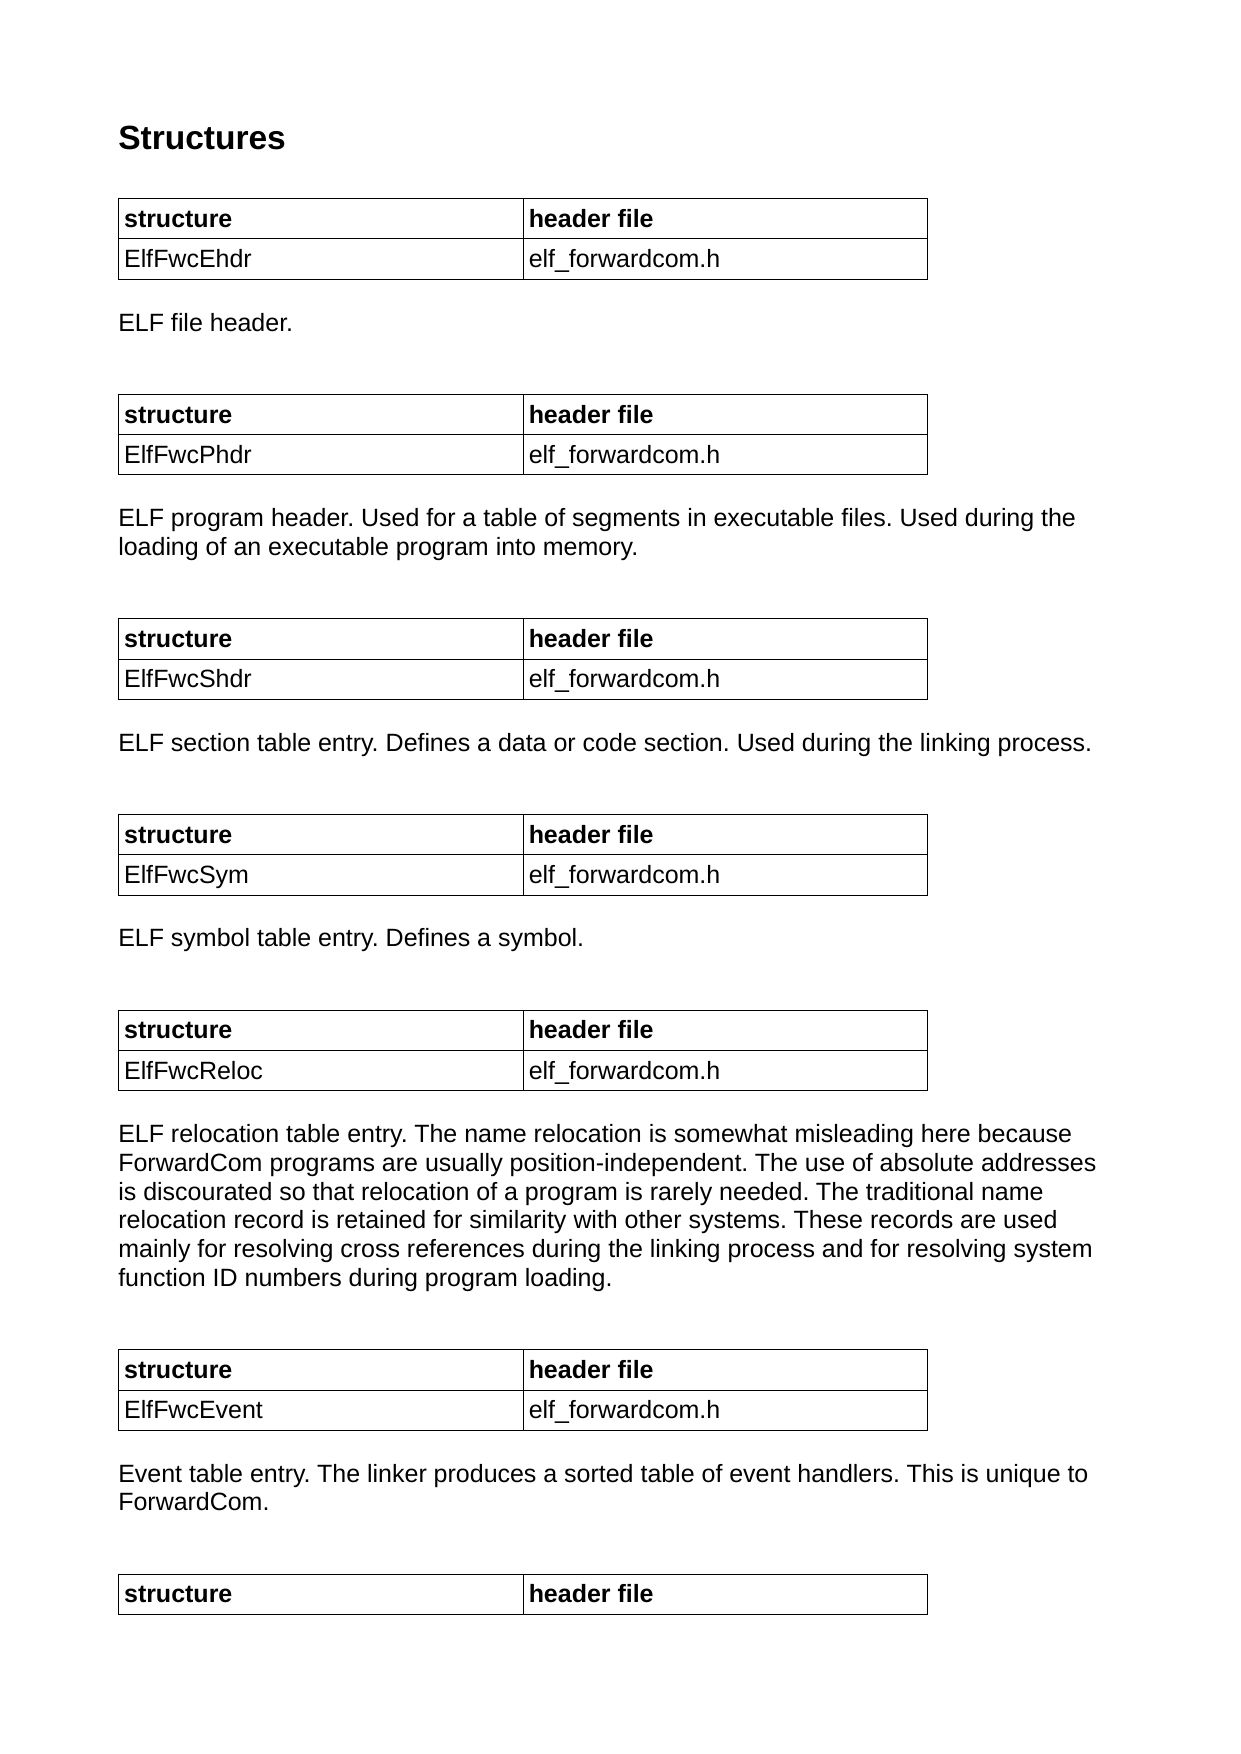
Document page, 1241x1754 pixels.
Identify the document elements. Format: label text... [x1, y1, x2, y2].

text ELF relocation table entry. The name relocation is somewhat misleading here because ForwardCom programs are usually position-independent. The use of absolute addresses is discourated so that relocation of a program is rarely needed. The traditional name relocation record is retained for similarity with other systems. These records are used mainly for resolving cross references during the linking process and for resolving system function ID numbers during program loading. [118, 1119, 1122, 1292]
table_header structure [119, 1011, 523, 1050]
table_cell elf_forwardcom.h [524, 855, 927, 894]
table_header structure [119, 395, 523, 434]
text ELF file header. [118, 307, 1122, 336]
text ELF symbol table entry. Defines a symbol. [118, 923, 1122, 952]
table_cell ElfFwcSym [119, 855, 523, 894]
text ELF program header. Used for a table of segments in executable files. Used during the loading of an executable program into memory. [118, 503, 1122, 561]
table_header header file [524, 815, 927, 854]
table_header header file [524, 395, 927, 434]
table_header header file [524, 199, 927, 238]
table_header structure [119, 815, 523, 854]
table_cell elf_forwardcom.h [524, 1391, 927, 1430]
table_cell ElfFwcReloc [119, 1051, 523, 1090]
table_header structure [119, 1575, 523, 1614]
table_header header file [524, 1575, 927, 1614]
table_header header file [524, 1350, 927, 1389]
table_header structure [119, 199, 523, 238]
table_header structure [119, 1350, 523, 1389]
table_cell elf_forwardcom.h [524, 239, 927, 279]
table_cell ElfFwcEhdr [119, 239, 523, 279]
table_header header file [524, 1011, 927, 1050]
table_cell elf_forwardcom.h [524, 660, 927, 699]
subtitle Structures [118, 118, 1122, 157]
table_cell ElfFwcPhdr [119, 435, 523, 474]
text ELF section table entry. Defines a data or code section. Used during the linking process. [118, 728, 1122, 756]
text Event table entry. The linker produces a sorted table of event handlers. This is unique to ForwardCom. [118, 1459, 1122, 1516]
table_cell ElfFwcEvent [119, 1391, 523, 1430]
table_header structure [119, 619, 523, 658]
table_header header file [524, 619, 927, 658]
table_cell elf_forwardcom.h [524, 435, 927, 474]
table_cell ElfFwcShdr [119, 660, 523, 699]
table_cell elf_forwardcom.h [524, 1051, 927, 1090]
